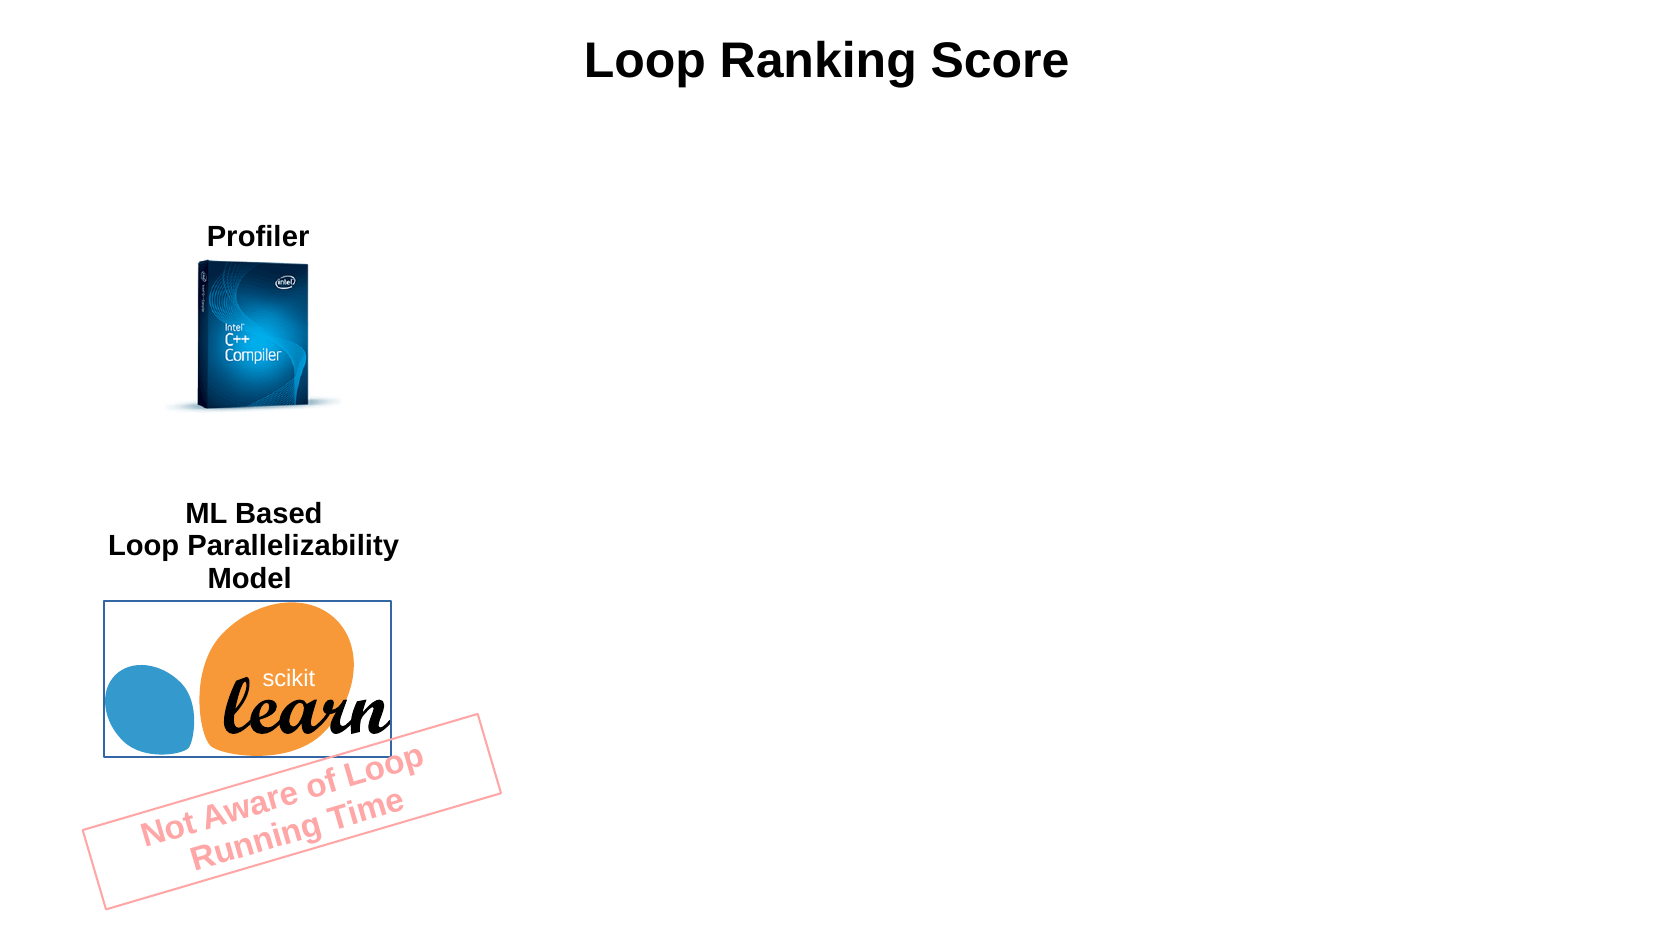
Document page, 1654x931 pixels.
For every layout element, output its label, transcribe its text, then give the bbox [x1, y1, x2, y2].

picture [165, 259, 341, 414]
text_box ML Based Loop Parallelizability Model [82, 489, 426, 603]
text_box Profiler [187, 212, 330, 260]
text_box Not Aware of Loop Running Time [82, 713, 502, 910]
picture [105, 603, 390, 756]
text_box Loop Ranking Score [0, 2, 1654, 119]
